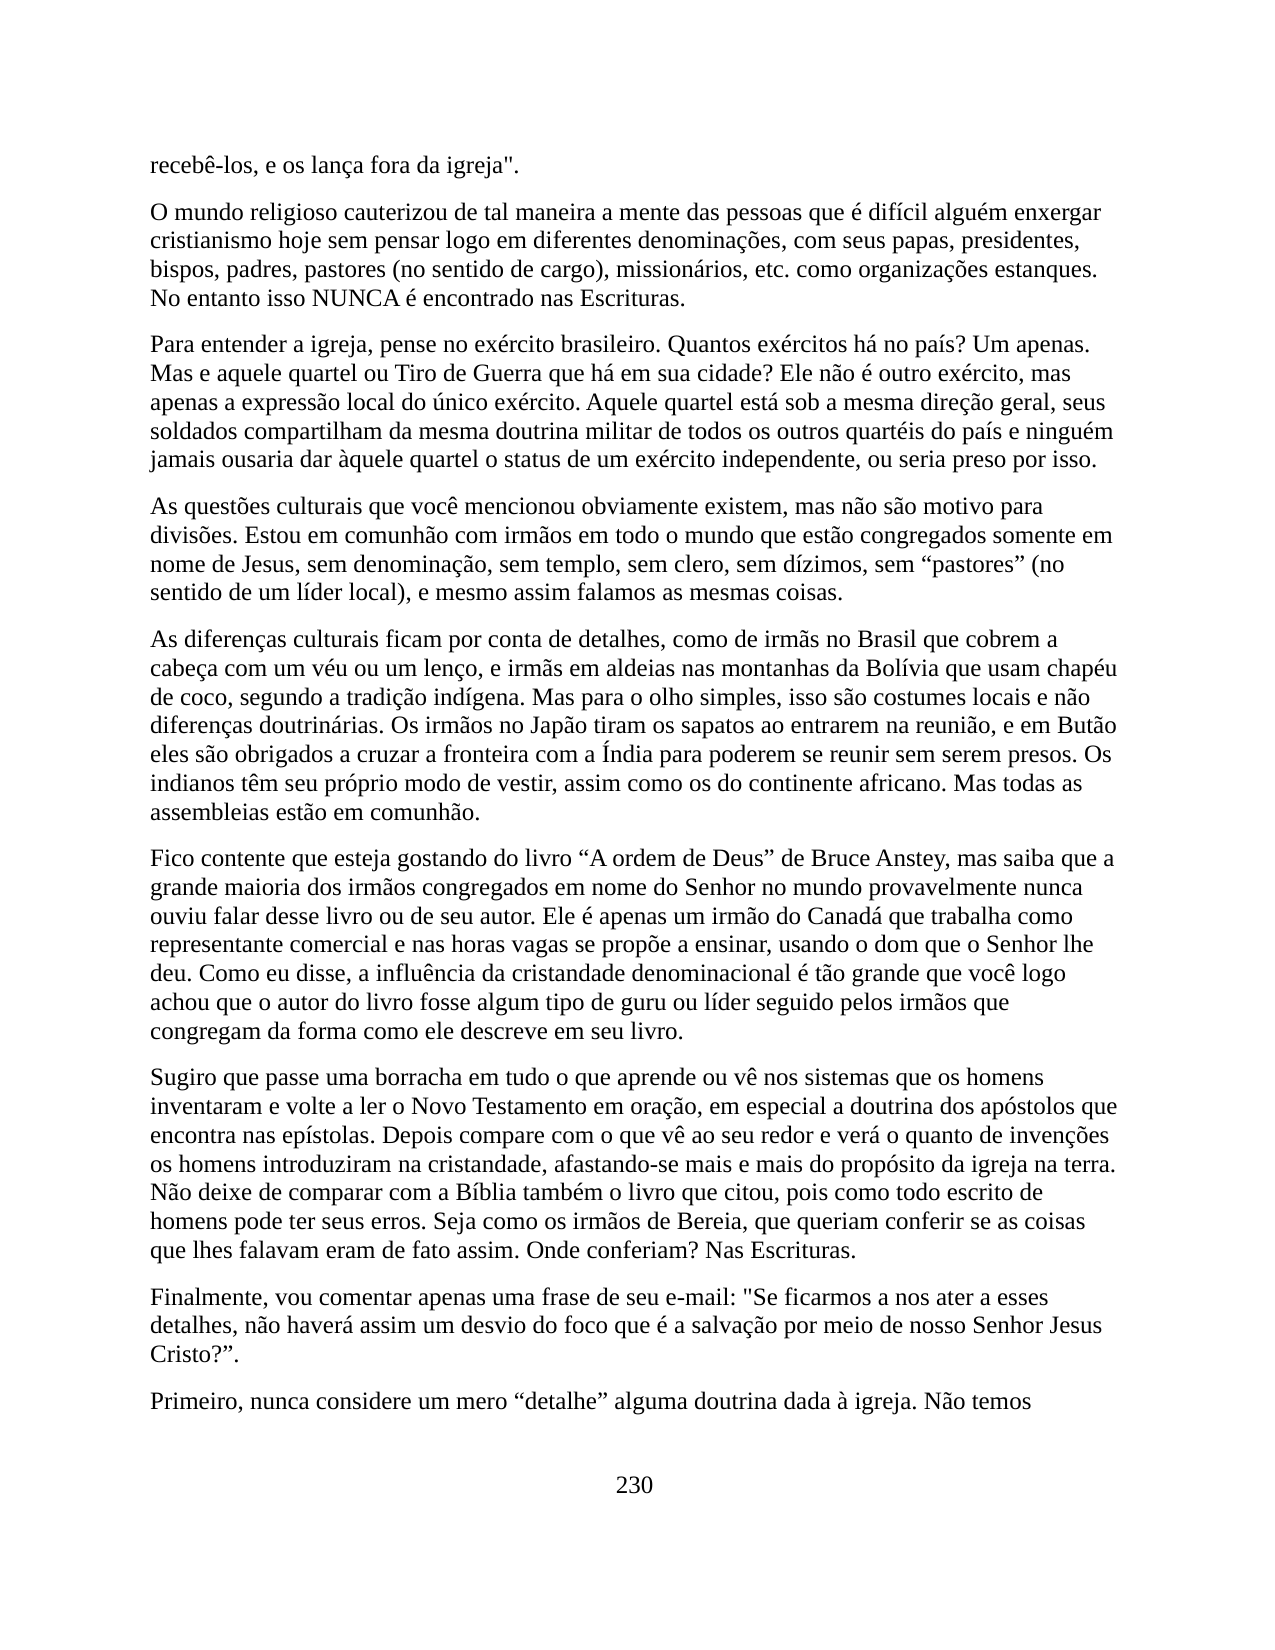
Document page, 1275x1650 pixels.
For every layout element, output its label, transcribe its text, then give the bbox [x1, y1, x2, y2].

text Finalmente, vou comentar apenas uma frase de seu e-mail: "Se ficarmos a nos ater a esses detalhes, não haverá assim um desvio do foco que é a salvação por meio de nosso Senhor Jesus Cristo?”. [150, 1282, 1125, 1368]
text As questões culturais que você mencionou obviamente existem, mas não são motivo para divisões. Estou em comunhão com irmãos em todo o mundo que estão congregados somente em nome de Jesus, sem denominação, sem templo, sem clero, sem dízimos, sem “pastores” (no sentido de um líder local), e mesmo assim falamos as mesmas coisas. [150, 491, 1125, 606]
text Primeiro, nunca considere um mero “detalhe” alguma doutrina dada à igreja. Não temos [150, 1386, 1125, 1414]
text O mundo religioso cauterizou de tal maneira a mente das pessoas que é difícil alguém enxergar cristianismo hoje sem pensar logo em diferentes denominações, com seus papas, presidentes, bispos, padres, pastores (no sentido de cargo), missionários, etc. como organizações estanques. No entanto isso NUNCA é encontrado nas Escrituras. [150, 197, 1125, 312]
text recebê-los, e os lança fora da igreja". [150, 150, 1125, 179]
text Sugiro que passe uma borracha em tudo o que aprende ou vê nos sistemas que os homens inventaram e volte a ler o Novo Testamento em oração, em especial a doutrina dos apóstolos que encontra nas epístolas. Depois compare com o que vê ao seu redor e verá o quanto de invenções os homens introduziram na cristandade, afastando-se mais e mais do propósito da igreja na terra. Não deixe de comparar com a Bíblia também o livro que citou, pois como todo escrito de homens pode ter seus erros. Seja como os irmãos de Bereia, que queriam conferir se as coisas que lhes falavam eram de fato assim. Onde conferiam? Nas Escrituras. [150, 1062, 1125, 1264]
text Fico contente que esteja gostando do livro “A ordem de Deus” de Bruce Anstey, mas saiba que a grande maioria dos irmãos congregados em nome do Senhor no mundo provavelmente nunca ouviu falar desse livro ou de seu autor. Ele é apenas um irmão do Canadá que trabalha como representante comercial e nas horas vagas se propõe a ensinar, usando o dom que o Senhor lhe deu. Como eu disse, a influência da cristandade denominacional é tão grande que você logo achou que o autor do livro fosse algum tipo de guru ou líder seguido pelos irmãos que congregam da forma como ele descreve em seu livro. [150, 843, 1125, 1044]
text Para entender a igreja, pense no exército brasileiro. Quantos exércitos há no país? Um apenas. Mas e aquele quartel ou Tiro de Guerra que há em sua cidade? Ele não é outro exército, mas apenas a expressão local do único exército. Aquele quartel está sob a mesma direção geral, seus soldados compartilham da mesma doutrina militar de todos os outros quartéis do país e ninguém jamais ousaria dar àquele quartel o status de um exército independente, ou seria preso por isso. [150, 329, 1125, 473]
text As diferenças culturais ficam por conta de detalhes, como de irmãs no Brasil que cobrem a cabeça com um véu ou um lenço, e irmãs em aldeias nas montanhas da Bolívia que usam chapéu de coco, segundo a tradição indígena. Mas para o olho simples, isso são costumes locais e não diferenças doutrinárias. Os irmãos no Japão tiram os sapatos ao entrarem na reunião, e em Butão eles são obrigados a cruzar a fronteira com a Índia para poderem se reunir sem serem presos. Os indianos têm seu próprio modo de vestir, assim como os do continente africano. Mas todas as assembleias estão em comunhão. [150, 624, 1125, 825]
